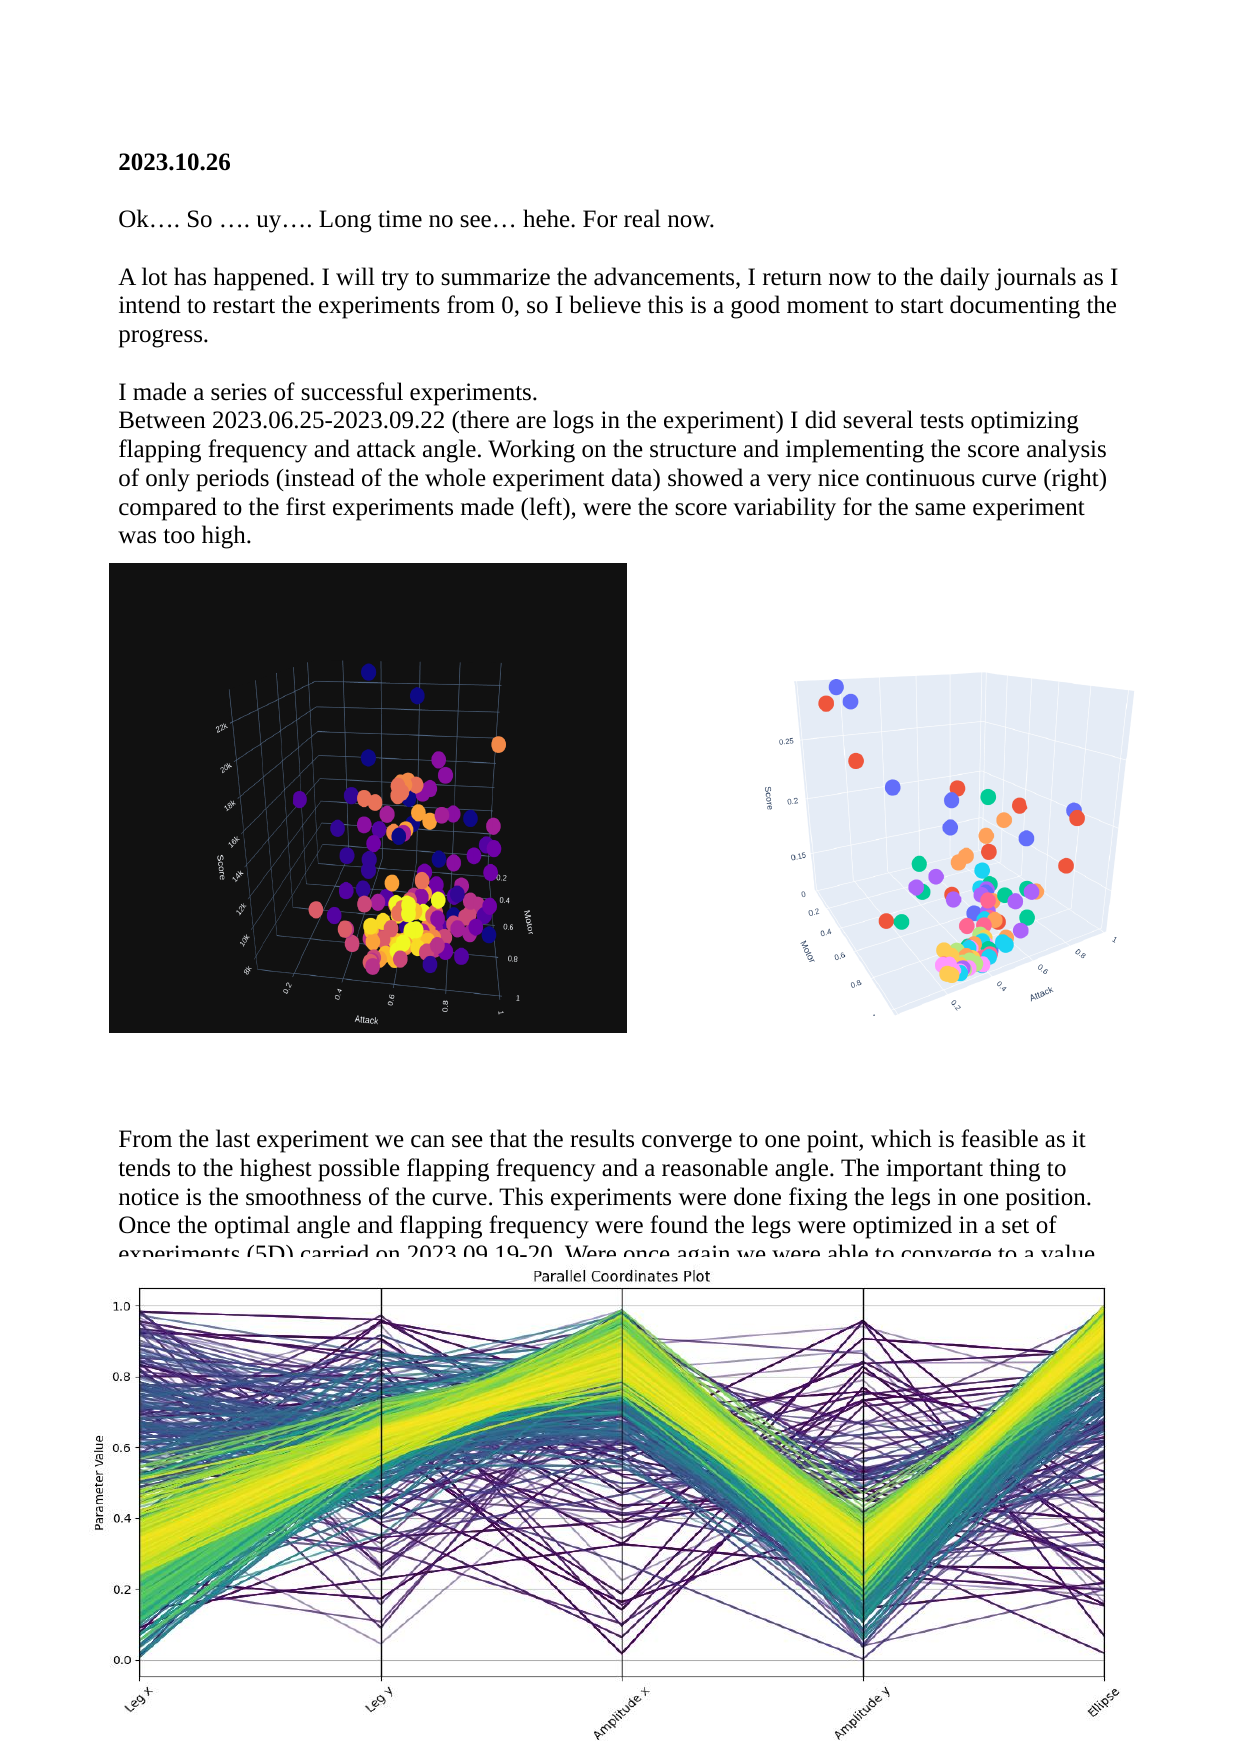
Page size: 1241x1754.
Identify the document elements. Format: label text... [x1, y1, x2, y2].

picture [109, 563, 627, 1033]
text A lot has happened. I will try to summarize the advancements, I return now to the daily journals as I intend to restart the experiments from 0, so I believe this is a good moment to start documenting the progress. [118, 262, 1122, 348]
text Between 2023.06.25-2023.09.22 (there are logs in the experiment) I did several tests optimizing flapping frequency and attack angle. Working on the structure and implementing the score analysis of only periods (instead of the whole experiment data) showed a very nice continuous curve (right) compared to the first experiments made (left), were the score variability for the same experiment was too high. [118, 406, 1122, 549]
text From the last experiment we can see that the results converge to one point, which is feasible as it tends to the highest possible flapping frequency and a reasonable angle. The important thing to notice is the smoothness of the curve. This experiments were done fixing the legs in one position. Once the optimal angle and flapping frequency were found the legs were optimized in a set of experiments (5D) carried on 2023.09.19-20. Were once again we were able to converge to a value. [118, 1124, 1122, 1257]
text I made a series of successful experiments. [118, 377, 1122, 406]
picture [81, 1257, 1135, 1754]
text Ok…. So …. uy…. Long time no see… hehe. For real now. [118, 204, 1122, 233]
text 2023.10.26 [118, 147, 1122, 176]
picture [645, 582, 1193, 1023]
